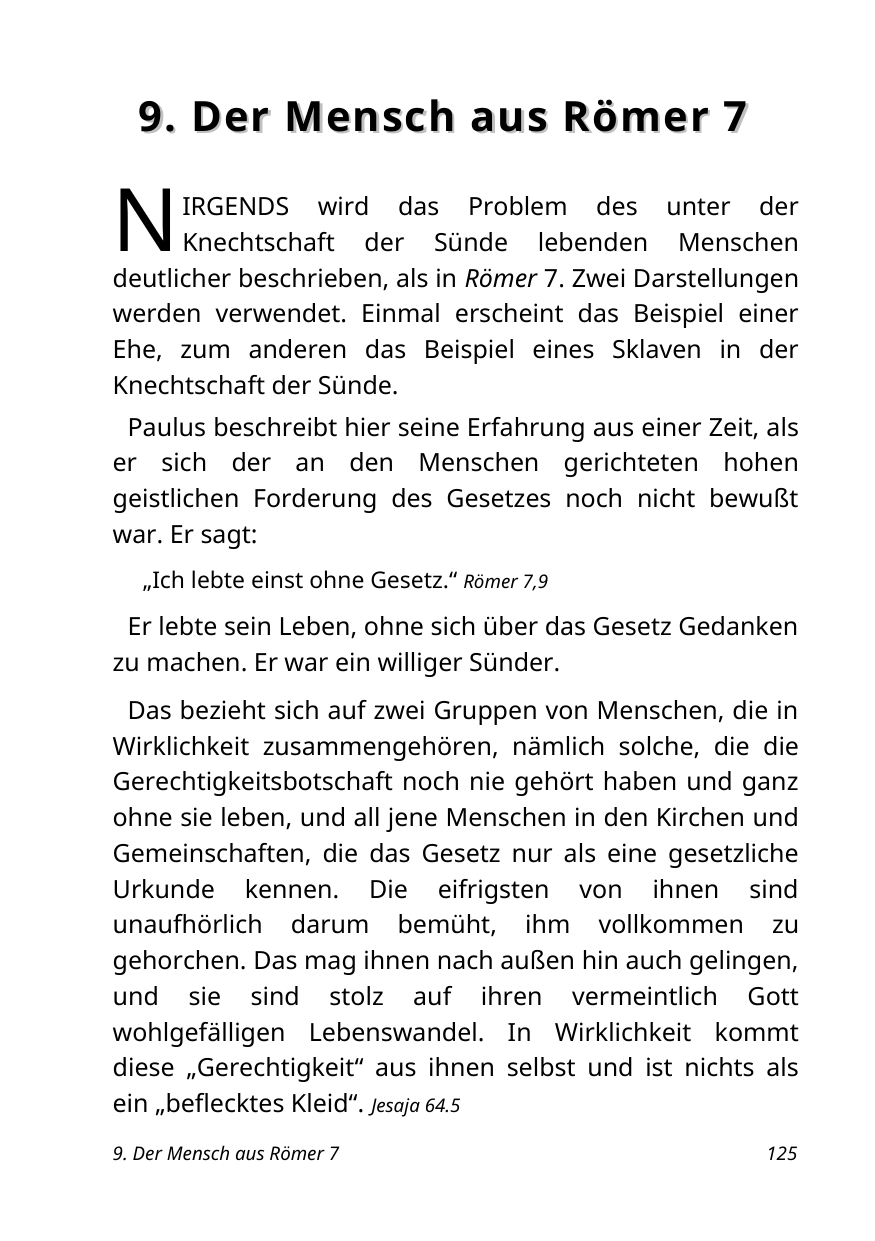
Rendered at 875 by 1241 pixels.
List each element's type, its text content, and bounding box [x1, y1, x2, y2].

text „Ich lebte einst ohne Gesetz.“ Römer 7,9 [142, 564, 769, 595]
subtitle Der Mensch aus Römer 7 [112, 87, 799, 144]
text Das bezieht sich auf zwei Gruppen von Menschen, die in Wirklichkeit zusammengehören, nämlich solche, die die Gerechtigkeitsbotschaft noch nie gehört haben und ganz ohne sie leben, und all jene Menschen in den Kirchen und Gemeinschaften, die das Gesetz nur als eine gesetzliche Urkunde kennen. Die eifrigsten von ihnen sind unaufhörlich darum bemüht, ihm vollkommen zu gehorchen. Das mag ihnen nach außen hin auch gelingen, und sie sind stolz auf ihren vermeintlich Gott wohlgefälligen Lebenswandel. In Wirklichkeit kommt diese „Gerechtigkeit“ aus ihnen selbst und ist nichts als ein „beflecktes Kleid“. Jesaja 64.5 [112, 693, 799, 1120]
text NIRGENDS wird das Problem des unter der Knechtschaft der Sünde lebenden Menschen deutlicher beschrieben, als in Römer 7. Zwei Darstellungen werden verwendet. Einmal erscheint das Beispiel einer Ehe, zum anderen das Beispiel eines Sklaven in der Knechtschaft der Sünde. [112, 189, 799, 401]
text Er lebte sein Leben, ohne sich über das Gesetz Gedanken zu machen. Er war ein williger Sünder. [112, 609, 799, 679]
text Paulus beschreibt hier seine Erfahrung aus einer Zeit, als er sich der an den Menschen gerichteten hohen geistlichen Forderung des Gesetzes noch nicht bewußt war. Er sagt: [112, 409, 799, 550]
